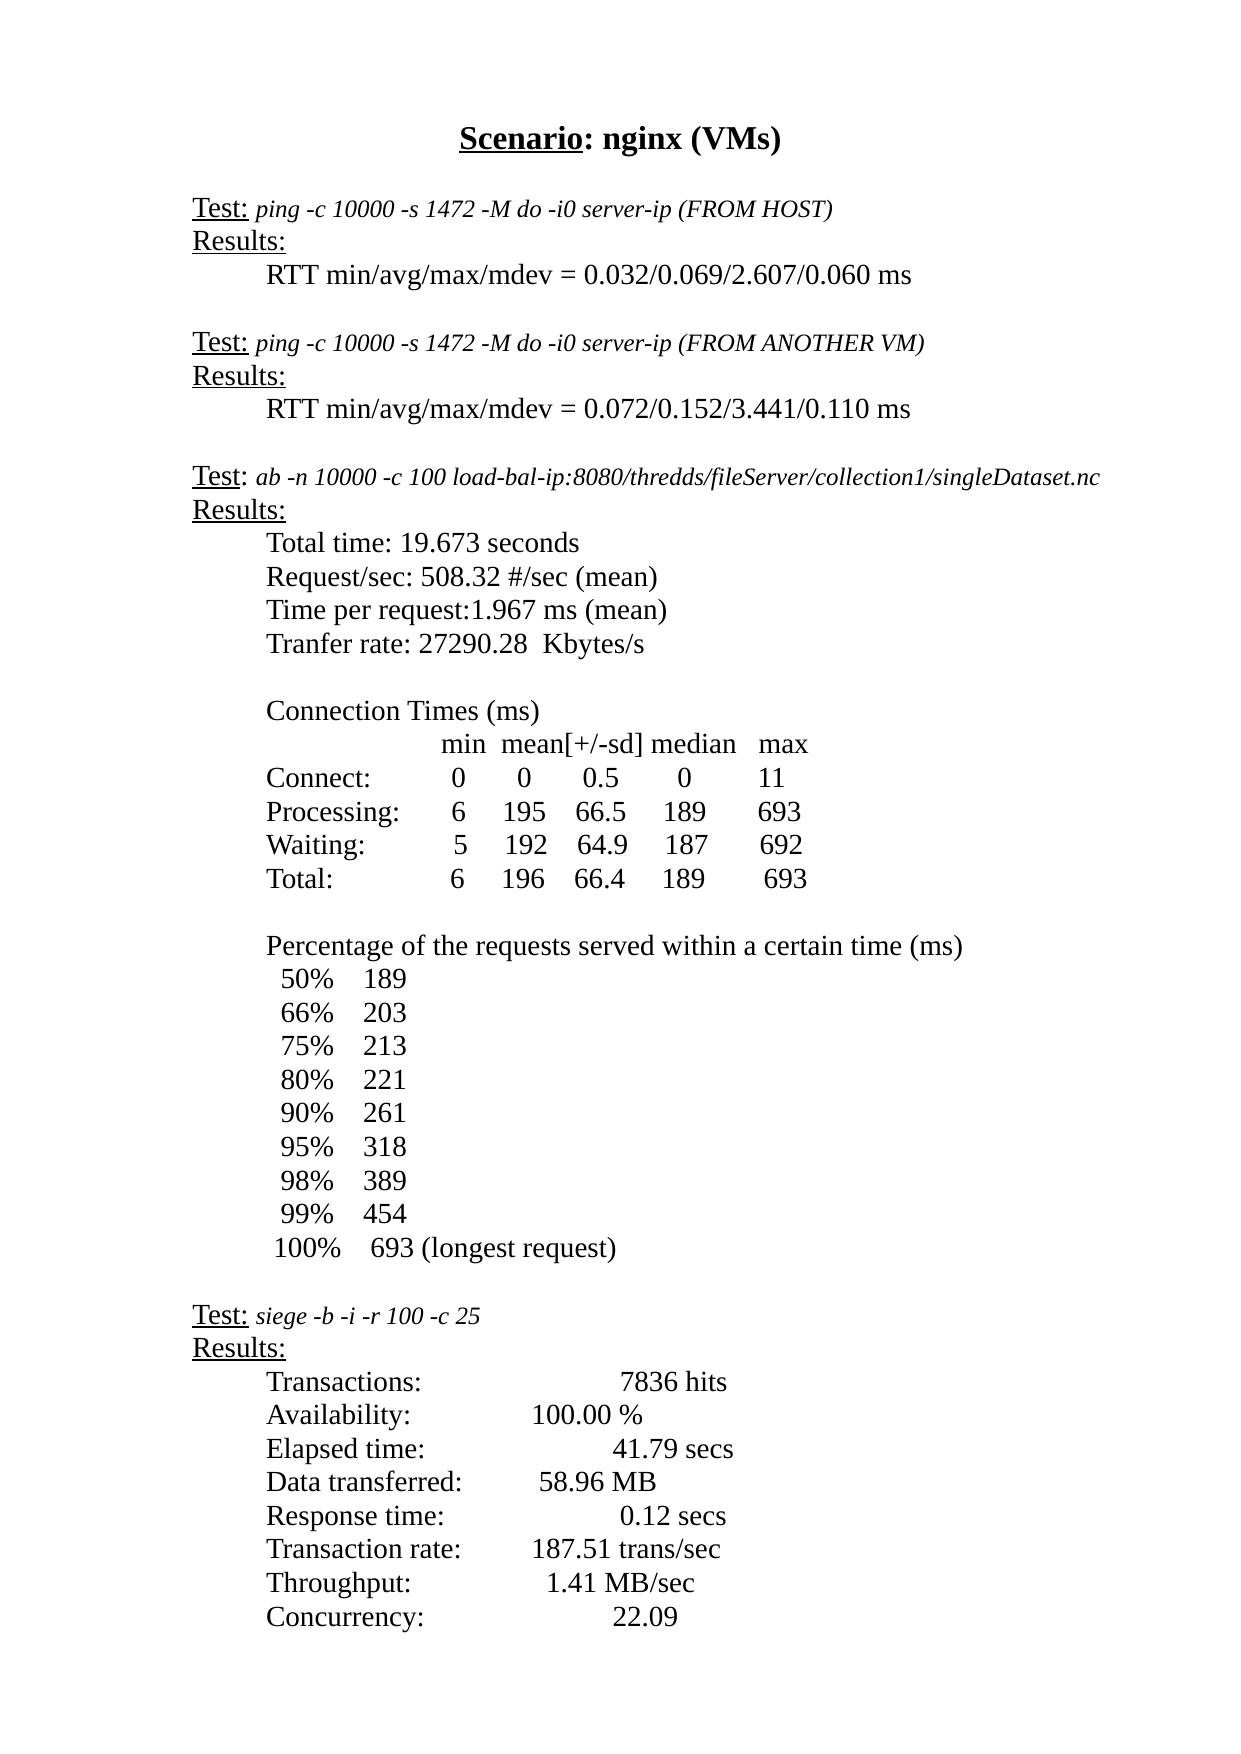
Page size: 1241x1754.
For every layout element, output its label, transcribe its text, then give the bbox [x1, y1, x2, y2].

text Results: [192, 1330, 1122, 1364]
text Connection Times (ms) [266, 693, 1122, 727]
text Results: [192, 358, 1122, 391]
text 90% 261 [266, 1096, 1122, 1129]
text Test: ping -c 10000 -s 1472 -M do -i0 server-ip (FROM ANOTHER VM) [192, 324, 1122, 358]
text Time per request:1.967 ms (mean) [266, 592, 1122, 626]
text Total: 6 196 66.4 189 693 [266, 861, 1122, 894]
text 50% 189 [266, 961, 1122, 995]
text 75% 213 [266, 1028, 1122, 1062]
text Results: [192, 223, 1122, 257]
text 100% 693 (longest request) [266, 1230, 1122, 1263]
text 98% 389 [266, 1163, 1122, 1196]
text 99% 454 [266, 1196, 1122, 1230]
text Request/sec: 508.32 #/sec (mean) [266, 559, 1122, 592]
text 95% 318 [266, 1129, 1122, 1163]
text Connect: 0 0 0.5 0 11 [266, 760, 1122, 794]
text Processing: 6 195 66.5 189 693 [266, 794, 1122, 827]
text 66% 203 [266, 995, 1122, 1028]
text Test: siege -b -i -r 100 -c 25 [192, 1297, 1122, 1330]
text Transaction rate: 187.51 trans/sec [266, 1532, 1122, 1565]
text Throughput: 1.41 MB/sec [266, 1565, 1122, 1599]
text Percentage of the requests served within a certain time (ms) [266, 928, 1122, 961]
text min mean[+/-sd] median max [266, 727, 1122, 760]
text Elapsed time: 41.79 secs [266, 1431, 1122, 1464]
text Test: ping -c 10000 -s 1472 -M do -i0 server-ip (FROM HOST) [192, 190, 1122, 223]
text RTT min/avg/max/mdev = 0.072/0.152/3.441/0.110 ms [266, 391, 1122, 425]
text Transactions: 7836 hits [266, 1364, 1122, 1397]
text Total time: 19.673 seconds [266, 525, 1122, 559]
text Response time: 0.12 secs [266, 1498, 1122, 1532]
text Test: ab -n 10000 -c 100 load-bal-ip:8080/thredds/fileServer/collection1/singleDataset.nc [192, 458, 1122, 492]
text ­Results: [192, 492, 1122, 525]
text Data transferred: 58.96 MB [266, 1464, 1122, 1498]
text Concurrency: 22.09 [266, 1599, 1122, 1632]
text Waiting: 5 192 64.9 187 692 [266, 827, 1122, 861]
text Tranfer rate: 27290.28 Kbytes/s [266, 626, 1122, 659]
text Availability: 100.00 % [266, 1397, 1122, 1431]
text 80% 221 [266, 1062, 1122, 1096]
text RTT min/avg/max/mdev = 0.032/0.069/2.607/0.060 ms [266, 257, 1122, 291]
text Scenario: nginx (VMs) [118, 118, 1122, 156]
